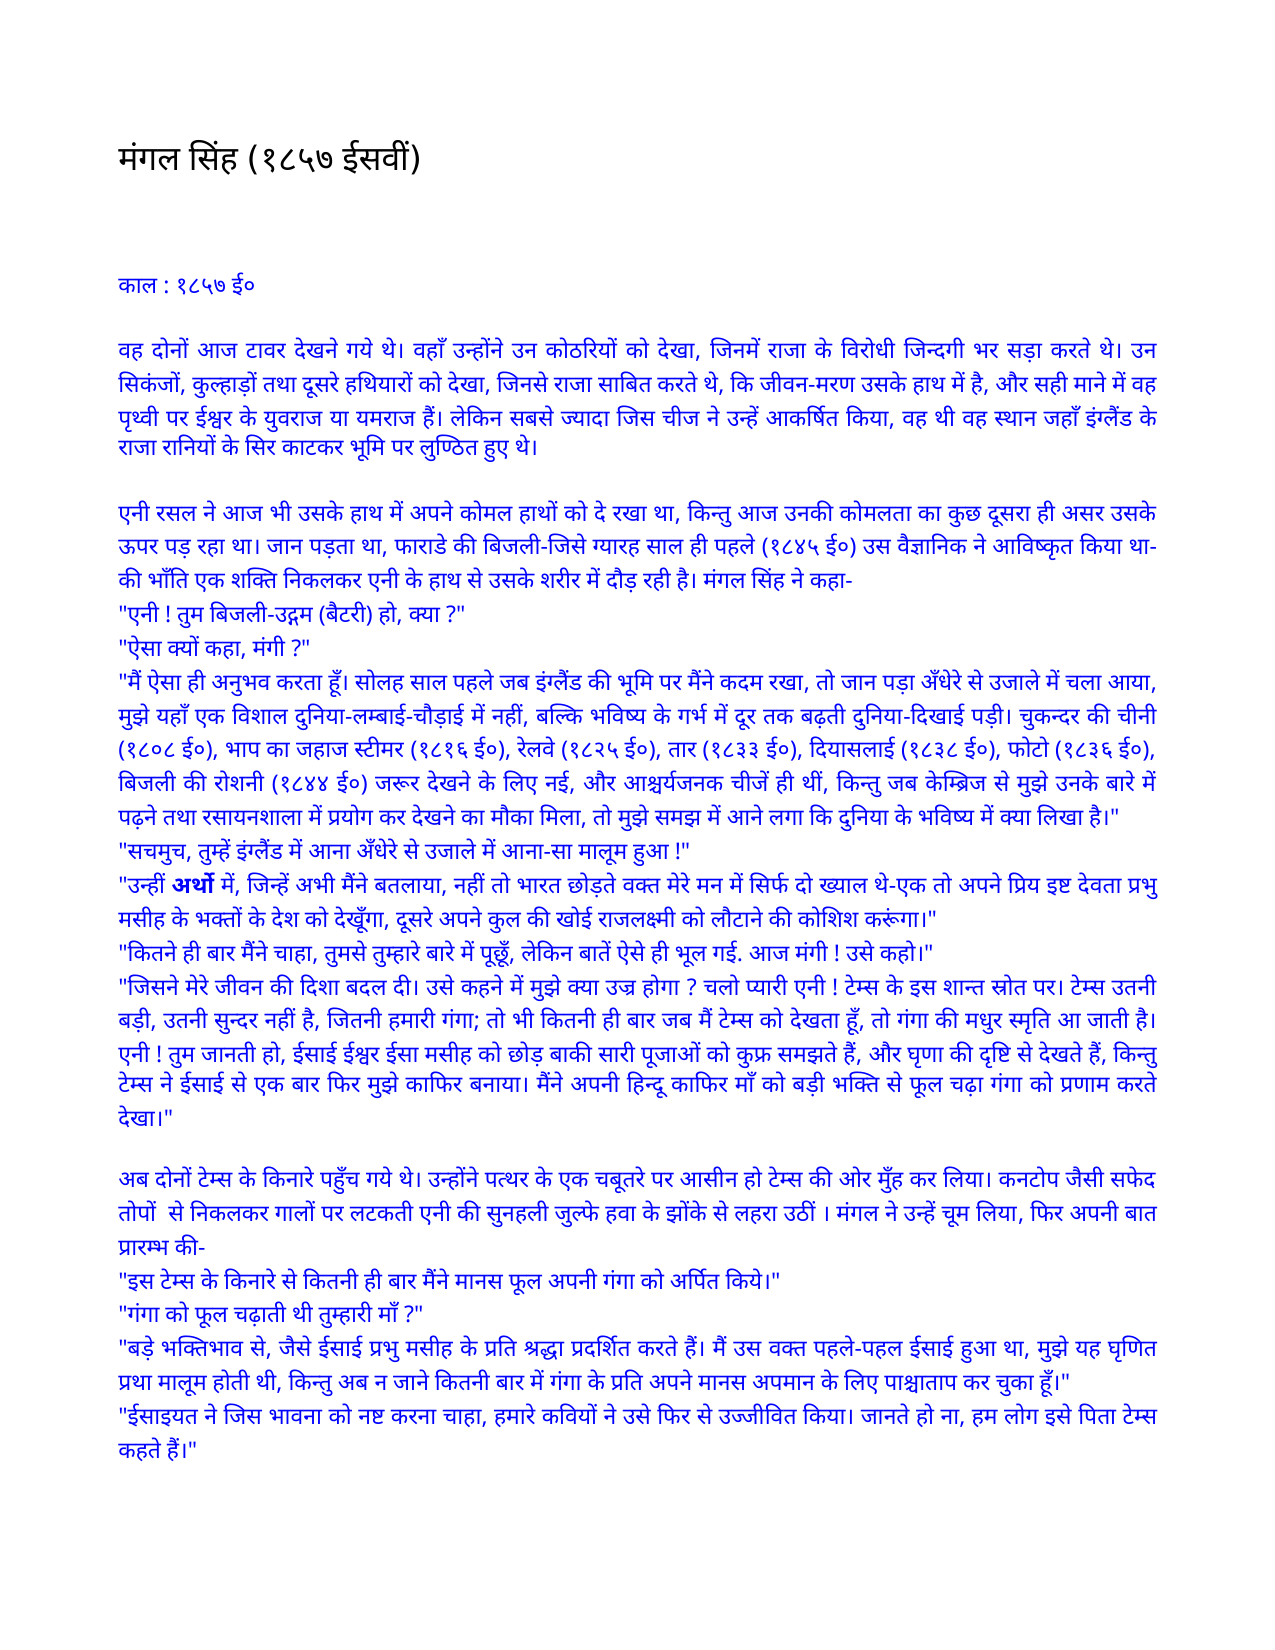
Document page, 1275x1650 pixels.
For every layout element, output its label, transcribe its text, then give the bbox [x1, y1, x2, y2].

text "बड़े भक्तिभाव से, जैसे ईसाई प्रभु मसीह के प्रति श्रद्धा प्रदर्शित करते हैं। मैं उस वक्त पहले-पहल ईसाई हुआ था, मुझे यह घृणित प्रथा मालूम होती थी, किन्तु अब न जाने कितनी बार में गंगा के प्रति अपने मानस अपमान के लिए पाश्चाताप कर चुका हूँ।" [118, 1332, 1157, 1400]
text "उन्हीं अर्थो में, जिन्हें अभी मैंने बतलाया, नहीं तो भारत छोड़ते वक्त मेरे मन में सिर्फ दो ख्याल थे-एक तो अपने प्रिय इष्ट देवता प्रभु मसीह के भक्तों के देश को देखूँगा, दूसरे अपने कुल की खोई राजलक्ष्मी को लौटाने की कोशिश करूंगा।" [118, 869, 1157, 937]
text वह दोनों आज टावर देखने गये थे। वहाँ उन्होंने उन कोठरियों को देखा, जिनमें राजा के विरोधी जिन्दगी भर सड़ा करते थे। उन सिकंजों, कुल्हाड़ों तथा दूसरे हथियारों को देखा, जिनसे राजा साबित करते थे, कि जीवन-मरण उसके हाथ में है, और सही माने में वह पृथ्वी पर ईश्वर के युवराज या यमराज हैं। लेकिन सबसे ज्यादा जिस चीज ने उन्हें आकर्षित किया, वह थी वह स्थान जहाँ इंग्लैंड के राजा रानियों के सिर काटकर भूमि पर लुण्ठित हुए थे। [118, 334, 1157, 465]
text "ईसाइयत ने जिस भावना को नष्ट करना चाहा, हमारे कवियों ने उसे फिर से उज्जीवित किया। जानते हो ना, हम लोग इसे पिता टेम्स कहते हैं।" [118, 1400, 1157, 1468]
text "इस टेम्स के किनारे से कितनी ही बार मैंने मानस फूल अपनी गंगा को अर्पित किये।" [118, 1264, 1157, 1298]
text अब दोनों टेम्स के किनारे पहुँच गये थे। उन्होंने पत्थर के एक चबूतरे पर आसीन हो टेम्स की ओर मुँह कर लिया। कनटोप जैसी सफेद तोपों से निकलकर गालों पर लटकती एनी की सुनहली जुल्फे हवा के झोंके से लहरा उठीं । मंगल ने उन्हें चूम लिया, फिर अपनी बात प्रारम्भ की- [118, 1167, 1157, 1264]
text "गंगा को फूल चढ़ाती थी तुम्हारी माँ ?" [118, 1298, 1157, 1332]
subtitle मंगल सिंह (१८५७ ईसवीं) [118, 139, 1157, 184]
text "सचमुच, तुम्हें इंग्लैंड में आना अँधेरे से उजाले में आना-सा मालूम हुआ !" [118, 835, 1157, 869]
text "मैं ऐसा ही अनुभव करता हूँ। सोलह साल पहले जब इंग्लैंड की भूमि पर मैंने कदम रखा, तो जान पड़ा अँधेरे से उजाले में चला आया, मुझे यहाँ एक विशाल दुनिया-लम्बाई-चौड़ाई में नहीं, बल्कि भविष्य के गर्भ में दूर तक बढ़ती दुनिया-दिखाई पड़ी। चुकन्दर की चीनी (१८०८ ई०), भाप का जहाज स्टीमर (१८१६ ई०), रेलवे (१८२५ ई०), तार (१८३३ ई०), दियासलाई (१८३८ ई०), फोटो (१८३६ ई०), बिजली की रोशनी (१८४४ ई०) जरूर देखने के लिए नई, और आश्चर्यजनक चीजें ही थीं, किन्तु जब केम्ब्रिज से मुझे उनके बारे में पढ़ने तथा रसायनशाला में प्रयोग कर देखने का मौका मिला, तो मुझे समझ में आने लगा कि दुनिया के भविष्य में क्या लिखा है।" [118, 666, 1157, 835]
text "एनी ! तुम बिजली-उद्गम (बैटरी) हो, क्या ?" [118, 598, 1157, 632]
text एनी रसल ने आज भी उसके हाथ में अपने कोमल हाथों को दे रखा था, किन्तु आज उनकी कोमलता का कुछ दूसरा ही असर उसके ऊपर पड़ रहा था। जान पड़ता था, फाराडे की बिजली-जिसे ग्यारह साल ही पहले (१८४५ ई०) उस वैज्ञानिक ने आविष्कृत किया था-की भाँति एक शक्ति निकलकर एनी के हाथ से उसके शरीर में दौड़ रही है। मंगल सिंह ने कहा- [118, 496, 1157, 598]
text "कितने ही बार मैंने चाहा, तुमसे तुम्हारे बारे में पूछूँ, लेकिन बातें ऐसे ही भूल गई. आज मंगी ! उसे कहो।" [118, 937, 1157, 970]
text "ऐसा क्यों कहा, मंगी ?" [118, 632, 1157, 666]
text "जिसने मेरे जीवन की दिशा बदल दी। उसे कहने में मुझे क्या उज्र होगा ? चलो प्यारी एनी ! टेम्स के इस शान्त स्रोत पर। टेम्स उतनी बड़ी, उतनी सुन्दर नहीं है, जितनी हमारी गंगा; तो भी कितनी ही बार जब मैं टेम्स को देखता हूँ, तो गंगा की मधुर स्मृति आ जाती है। एनी ! तुम जानती हो, ईसाई ईश्वर ईसा मसीह को छोड़ बाकी सारी पूजाओं को कुफ्र समझते हैं, और घृणा की दृष्टि से देखते हैं, किन्तु टेम्स ने ईसाई से एक बार फिर मुझे काफिर बनाया। मैंने अपनी हिन्दू काफिर माँ को बड़ी भक्ति से फूल चढ़ा गंगा को प्रणाम करते देखा।" [118, 970, 1157, 1136]
text काल : १८५७ ई० [118, 269, 1157, 302]
